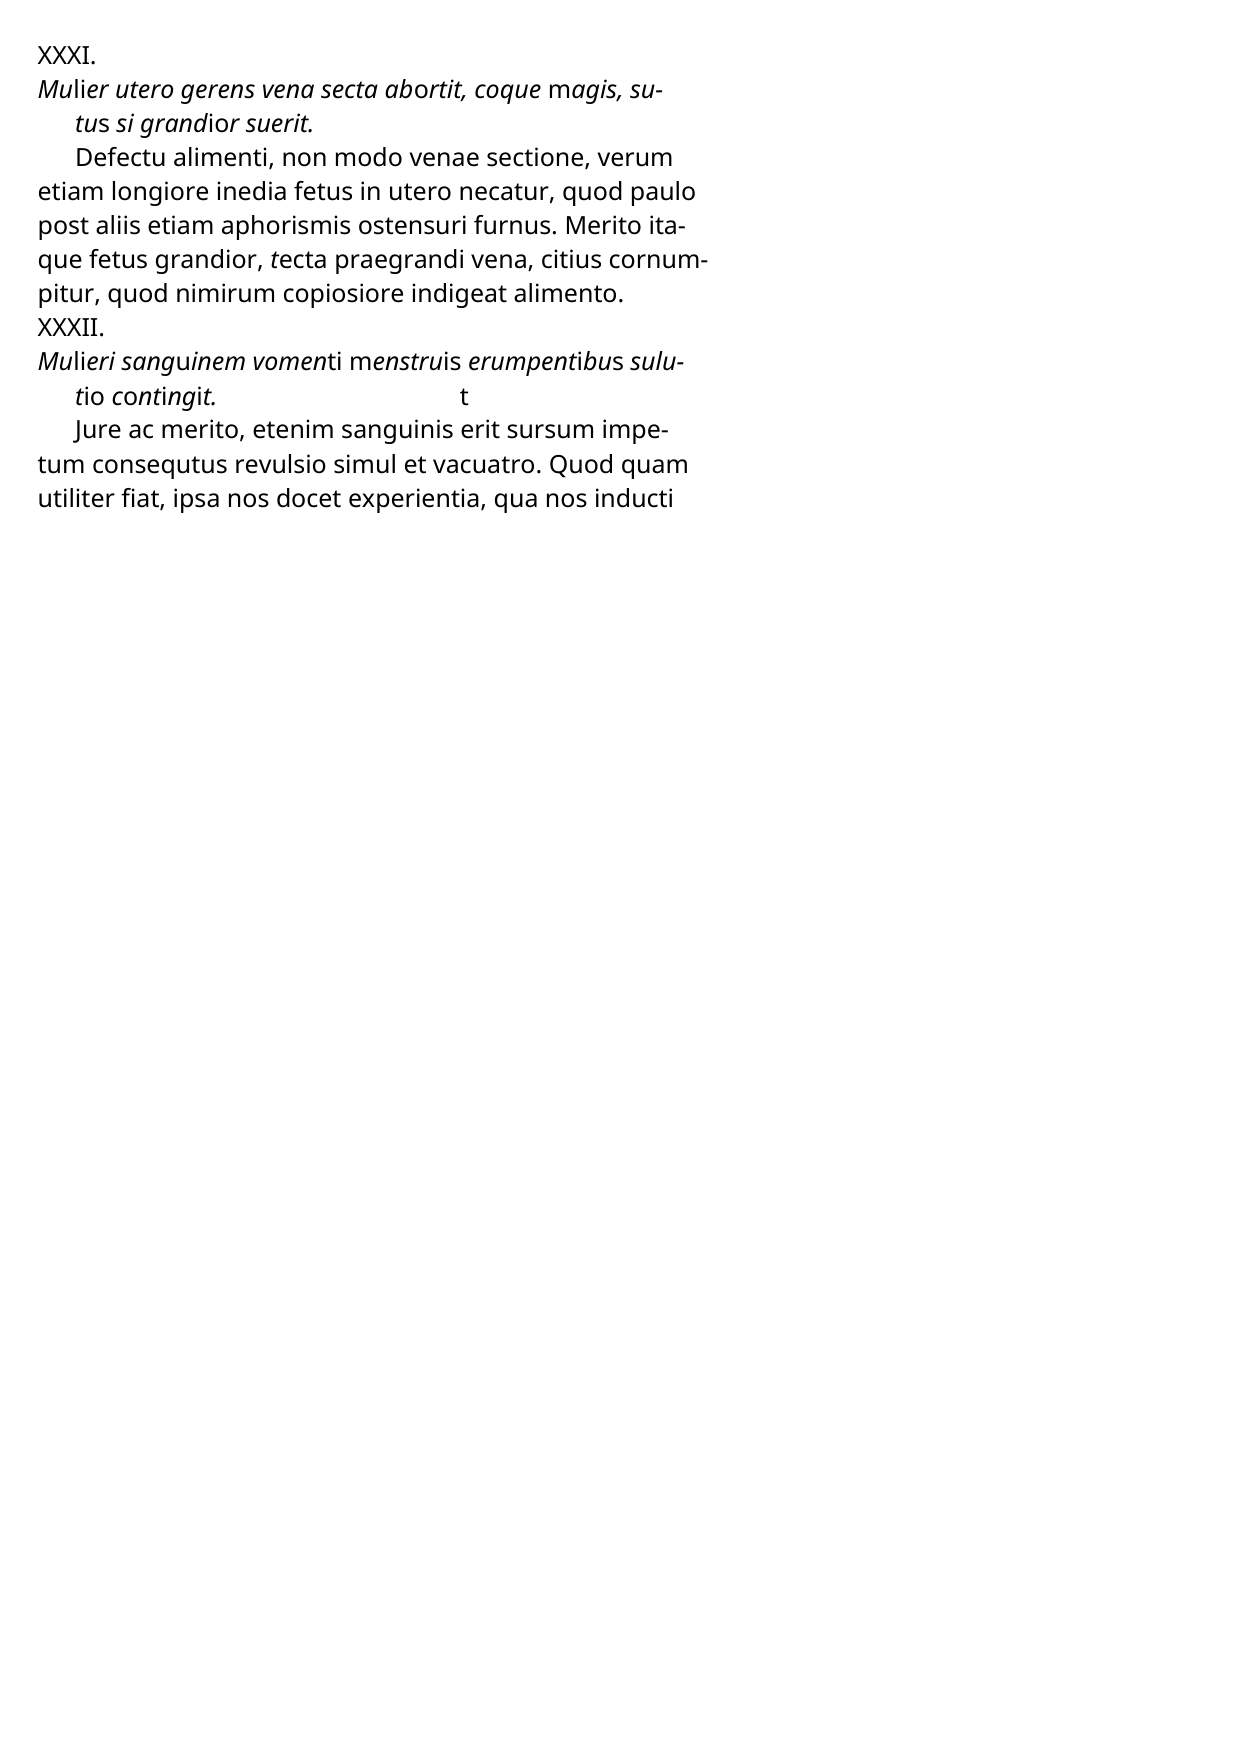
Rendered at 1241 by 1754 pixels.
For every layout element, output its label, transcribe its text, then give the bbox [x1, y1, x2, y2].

text Defectu alimenti, non modo venae sectione, verum etiam longiore inedia fetus in utero necatur, quod paulo post aliis etiam aphorismis ostensuri furnus. Merito ita- que fetus grandior, tecta praegrandi vena, citius cornum- pitur, quod nimirum copiosiore indigeat alimento. [37, 140, 1203, 310]
text XXXII. [37, 310, 1203, 344]
text Mulier utero gerens vena secta abortit, coque magis, su- tus si grandior suerit. [37, 72, 1203, 140]
text Jure ac merito, etenim sanguinis erit sursum impe- tum consequtus revulsio simul et vacuatro. Quod quam utiliter fiat, ipsa nos docet experientia, qua nos inducti [37, 412, 1203, 514]
text XXXI. [37, 37, 1203, 72]
text Mulieri sanguinem vomenti menstruis erumpentibus sulu- tio contingit. t [37, 344, 1203, 412]
